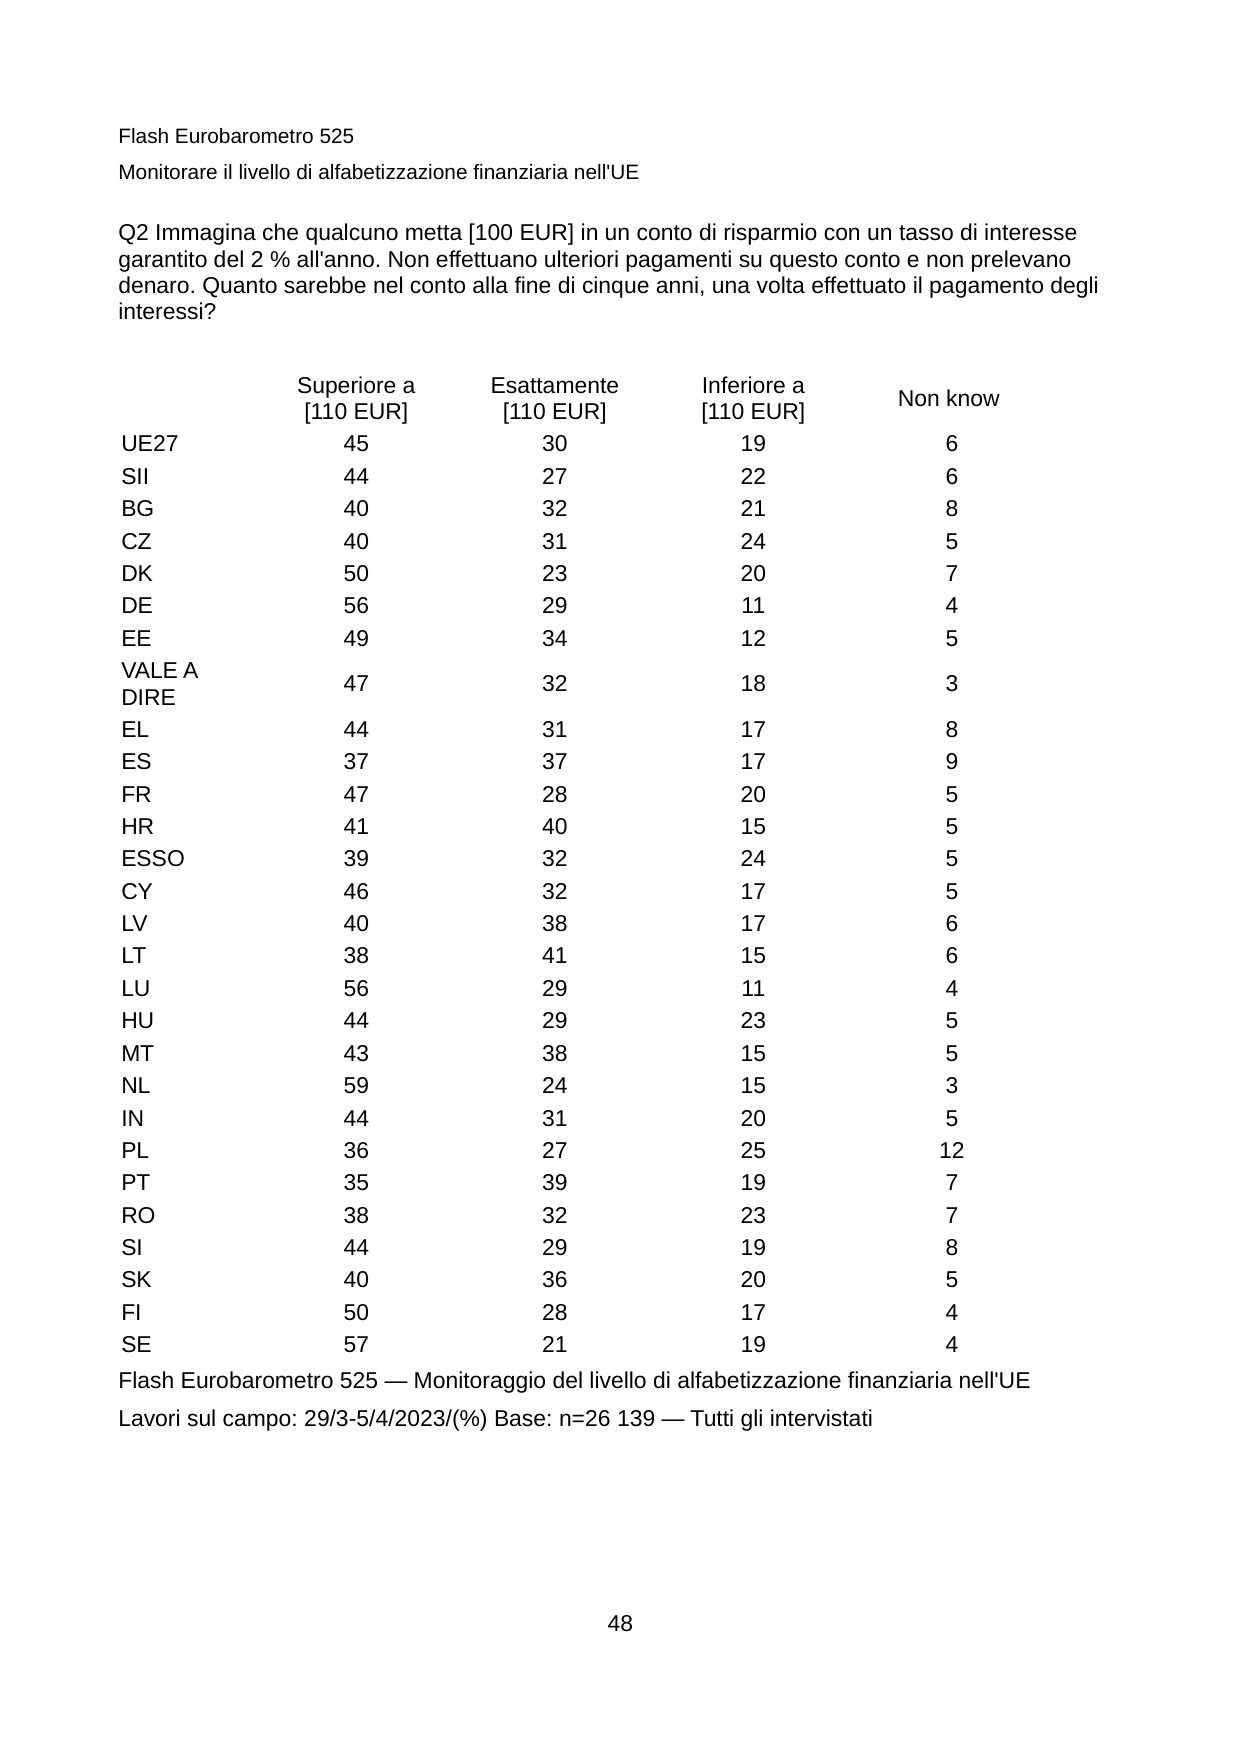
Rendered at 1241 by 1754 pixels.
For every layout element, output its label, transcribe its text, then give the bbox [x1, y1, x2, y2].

table_cell 6 [853, 940, 1051, 972]
table_cell 21 [455, 1328, 654, 1361]
table_cell 41 [257, 810, 455, 842]
table_cell 38 [455, 907, 654, 939]
table_header Inferiore a [110 EUR] [654, 369, 852, 427]
table_cell PL [118, 1134, 257, 1166]
table_cell 46 [257, 875, 455, 907]
table_cell 31 [455, 525, 654, 557]
table_cell 41 [455, 940, 654, 972]
table_cell PT [118, 1166, 257, 1199]
table_cell 45 [257, 428, 455, 460]
table_cell 15 [654, 1037, 852, 1069]
table_cell 22 [654, 460, 852, 492]
table_cell 5 [853, 622, 1051, 654]
table_cell ES [118, 745, 257, 777]
table_header Superiore a [110 EUR] [257, 369, 455, 427]
table_cell 50 [257, 1296, 455, 1328]
table_cell 44 [257, 713, 455, 745]
table_cell 57 [257, 1328, 455, 1361]
table_cell 43 [257, 1037, 455, 1069]
table_cell 39 [257, 842, 455, 875]
table_cell 17 [654, 907, 852, 939]
table_cell MT [118, 1037, 257, 1069]
table_cell 5 [853, 1101, 1051, 1134]
table_cell 29 [455, 1004, 654, 1037]
table_cell LU [118, 972, 257, 1004]
table_cell 38 [257, 1199, 455, 1231]
table_cell 5 [853, 810, 1051, 842]
table_header Esattamente [110 EUR] [455, 369, 654, 427]
table_cell 5 [853, 1037, 1051, 1069]
table_cell 9 [853, 745, 1051, 777]
table_cell 11 [654, 589, 852, 622]
table_cell NL [118, 1069, 257, 1101]
table_cell 44 [257, 1101, 455, 1134]
table_cell 47 [257, 778, 455, 810]
table_cell 15 [654, 1069, 852, 1101]
table_cell DE [118, 589, 257, 622]
table_cell 8 [853, 492, 1051, 524]
table_cell 35 [257, 1166, 455, 1199]
table_cell SII [118, 460, 257, 492]
table_cell 23 [455, 557, 654, 589]
table_cell SK [118, 1264, 257, 1296]
table_cell FI [118, 1296, 257, 1328]
table_cell 8 [853, 1231, 1051, 1263]
table_cell 19 [654, 428, 852, 460]
table_cell 17 [654, 1296, 852, 1328]
table_cell 44 [257, 1231, 455, 1263]
table_cell LT [118, 940, 257, 972]
table_cell 15 [654, 810, 852, 842]
table_cell 27 [455, 460, 654, 492]
table_cell 6 [853, 907, 1051, 939]
table_cell 32 [455, 654, 654, 713]
table_cell EE [118, 622, 257, 654]
table_cell 40 [257, 492, 455, 524]
table_cell 23 [654, 1199, 852, 1231]
table_cell 56 [257, 972, 455, 1004]
table_cell 49 [257, 622, 455, 654]
table_cell 7 [853, 1199, 1051, 1231]
table_cell 36 [257, 1134, 455, 1166]
table_cell 5 [853, 525, 1051, 557]
table_cell 11 [654, 972, 852, 1004]
table_header Non know [853, 369, 1051, 427]
table_cell 40 [257, 1264, 455, 1296]
table_cell 12 [654, 622, 852, 654]
table_cell 20 [654, 557, 852, 589]
table_cell 20 [654, 1101, 852, 1134]
table_cell 36 [455, 1264, 654, 1296]
table_cell 50 [257, 557, 455, 589]
table_cell 24 [654, 842, 852, 875]
table_cell 6 [853, 460, 1051, 492]
table_cell 17 [654, 713, 852, 745]
table_cell SI [118, 1231, 257, 1263]
table_cell RO [118, 1199, 257, 1231]
table_cell 32 [455, 842, 654, 875]
table_cell 38 [257, 940, 455, 972]
table_cell 40 [257, 907, 455, 939]
table_cell 7 [853, 557, 1051, 589]
table_cell 12 [853, 1134, 1051, 1166]
table_cell CZ [118, 525, 257, 557]
table_cell 24 [455, 1069, 654, 1101]
text Q2 Immagina che qualcuno metta [100 EUR] in un conto di risparmio con un tasso di interesse garantito del 2 % all'anno. Non effettuano ulteriori pagamenti su questo conto e non prelevano denaro. Quanto sarebbe nel conto alla fine di cinque anni, una volta effettuato il pagamento degli interessi? [118, 219, 1122, 325]
table_cell 20 [654, 778, 852, 810]
table_cell 8 [853, 713, 1051, 745]
table_cell 29 [455, 589, 654, 622]
table_cell 32 [455, 492, 654, 524]
table_cell 15 [654, 940, 852, 972]
table_cell LV [118, 907, 257, 939]
table_cell 47 [257, 654, 455, 713]
table_cell CY [118, 875, 257, 907]
table_cell 40 [257, 525, 455, 557]
table_cell 31 [455, 713, 654, 745]
table_cell 4 [853, 1296, 1051, 1328]
table_cell SE [118, 1328, 257, 1361]
table_cell 3 [853, 1069, 1051, 1101]
table_cell 44 [257, 460, 455, 492]
table_cell 32 [455, 1199, 654, 1231]
table_cell 5 [853, 1264, 1051, 1296]
table_cell 29 [455, 972, 654, 1004]
table_cell 6 [853, 428, 1051, 460]
table_cell 34 [455, 622, 654, 654]
table_cell 24 [654, 525, 852, 557]
table_cell BG [118, 492, 257, 524]
table_cell 21 [654, 492, 852, 524]
table_cell 5 [853, 842, 1051, 875]
table_cell 29 [455, 1231, 654, 1263]
table_cell 3 [853, 654, 1051, 713]
table_cell 19 [654, 1166, 852, 1199]
table_cell 5 [853, 875, 1051, 907]
table_cell 32 [455, 875, 654, 907]
table_cell 38 [455, 1037, 654, 1069]
table_cell 30 [455, 428, 654, 460]
table_cell 18 [654, 654, 852, 713]
table_cell 28 [455, 778, 654, 810]
table_cell DK [118, 557, 257, 589]
table_cell 19 [654, 1328, 852, 1361]
table_cell 5 [853, 1004, 1051, 1037]
text Flash Eurobarometro 525 — Monitoraggio del livello di alfabetizzazione finanziaria nell'UE [118, 1367, 1122, 1393]
table_cell 37 [257, 745, 455, 777]
text Lavori sul campo: 29/3-5/4/2023/(%) Base: n=26 139 — Tutti gli intervistati [118, 1405, 1122, 1431]
table_cell VALE A DIRE [118, 654, 257, 713]
table_cell 7 [853, 1166, 1051, 1199]
table_cell HR [118, 810, 257, 842]
table_cell 56 [257, 589, 455, 622]
table_cell FR [118, 778, 257, 810]
table_cell ESSO [118, 842, 257, 875]
table_cell 5 [853, 778, 1051, 810]
table_cell UE27 [118, 428, 257, 460]
table_header [118, 369, 257, 427]
table_cell 27 [455, 1134, 654, 1166]
table_cell 17 [654, 875, 852, 907]
table_cell 20 [654, 1264, 852, 1296]
table_cell 31 [455, 1101, 654, 1134]
table_cell 37 [455, 745, 654, 777]
table_cell 4 [853, 1328, 1051, 1361]
table_cell 19 [654, 1231, 852, 1263]
table_cell 23 [654, 1004, 852, 1037]
table_cell 28 [455, 1296, 654, 1328]
table_cell 17 [654, 745, 852, 777]
table_cell 4 [853, 589, 1051, 622]
table_cell IN [118, 1101, 257, 1134]
table_cell 39 [455, 1166, 654, 1199]
table_cell HU [118, 1004, 257, 1037]
table_cell 25 [654, 1134, 852, 1166]
table_cell 40 [455, 810, 654, 842]
table_cell 4 [853, 972, 1051, 1004]
table_cell EL [118, 713, 257, 745]
table_cell 59 [257, 1069, 455, 1101]
table_cell 44 [257, 1004, 455, 1037]
